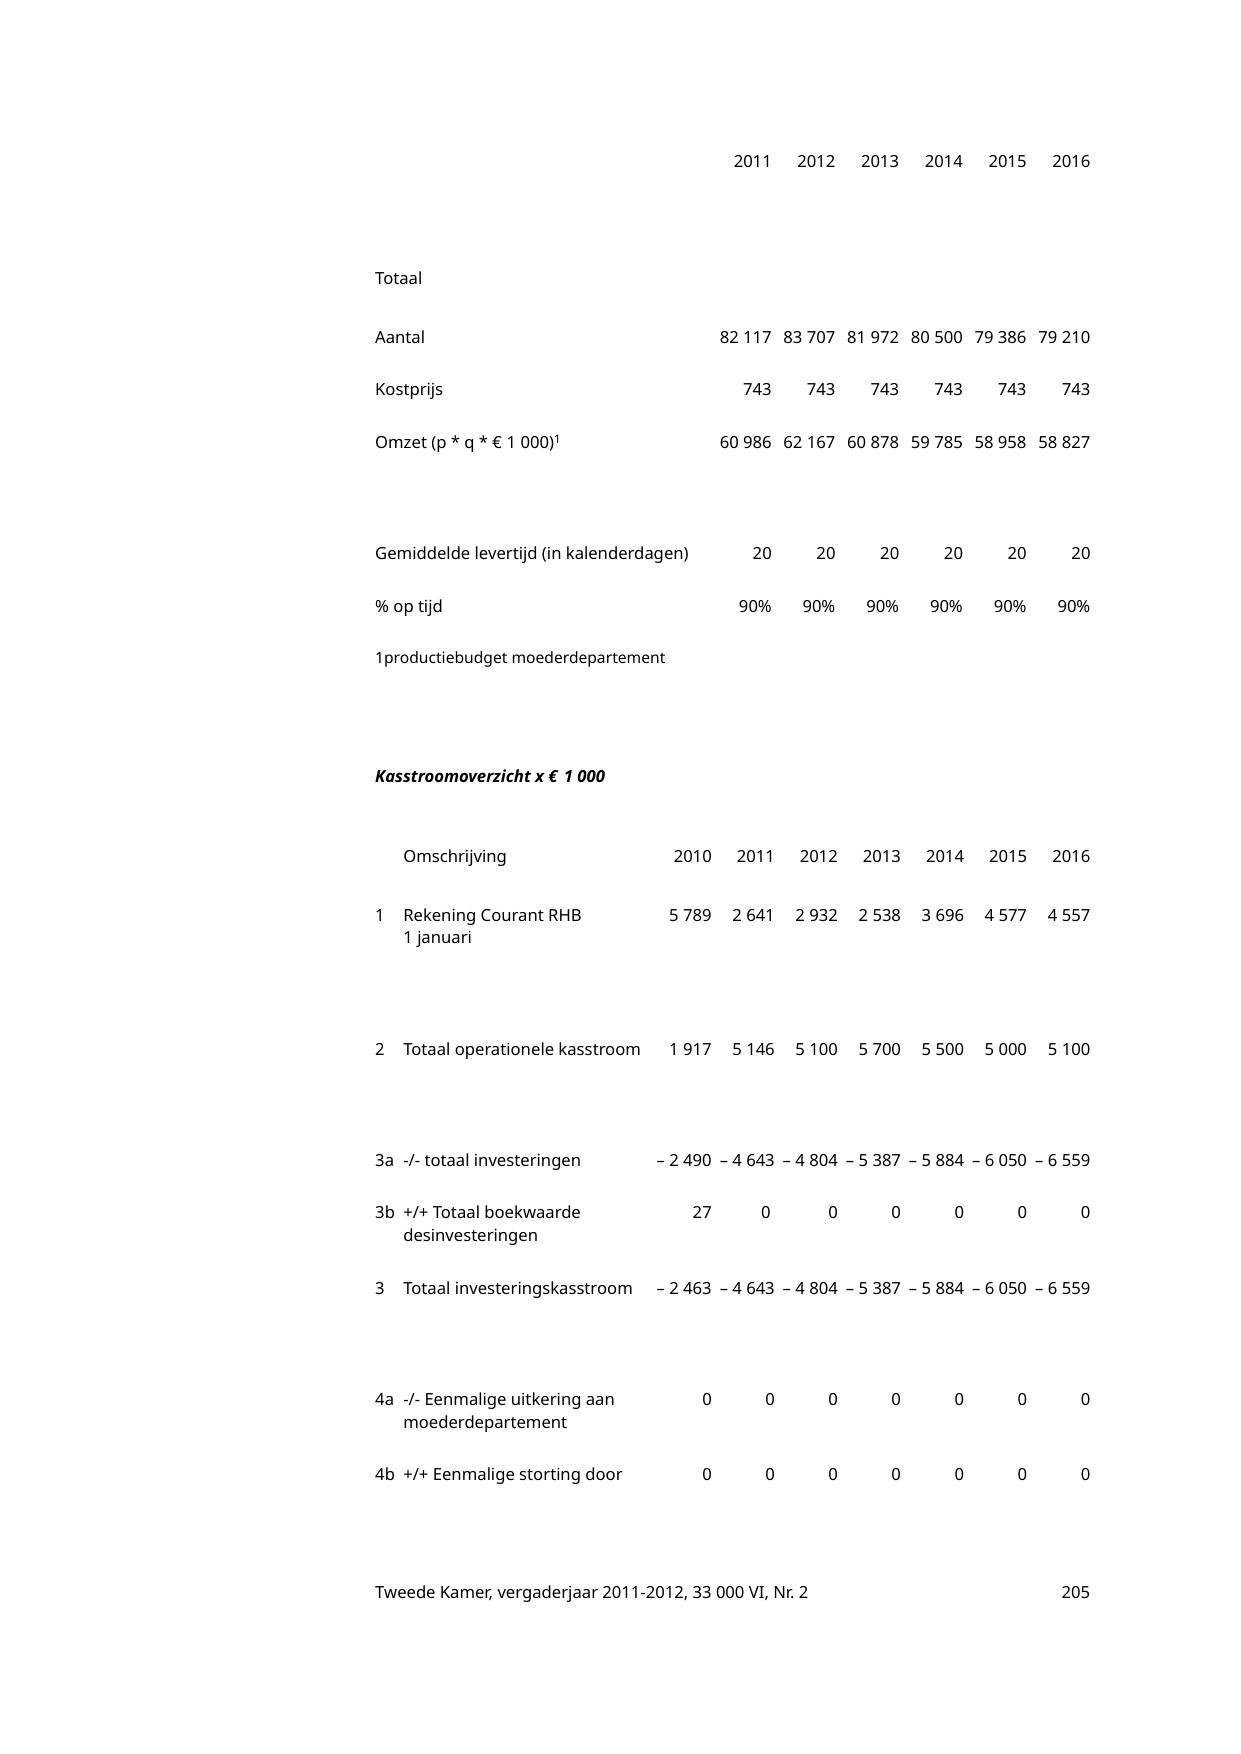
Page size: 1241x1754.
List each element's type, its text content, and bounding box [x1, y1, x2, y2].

table_cell 5 700 [838, 1037, 901, 1090]
table_cell 4 577 [964, 903, 1027, 979]
table_cell Totaal [375, 267, 708, 325]
table_cell +/+ Totaal boekwaarde desinvesteringen [403, 1201, 648, 1276]
table_cell [899, 267, 963, 325]
table_cell 79 210 [1026, 325, 1090, 378]
table_header 2014 [899, 150, 963, 208]
table_cell 90% [771, 595, 835, 647]
text Kasstroomoverzicht x € 1 000 [375, 764, 1090, 787]
table_cell 0 [1027, 1201, 1090, 1276]
table_cell 5 100 [1027, 1037, 1090, 1090]
table_cell [775, 1090, 838, 1148]
table_cell 80 500 [899, 325, 963, 378]
table_cell -/- totaal investeringen [403, 1148, 648, 1201]
table_cell 82 117 [708, 325, 771, 378]
table_cell Gemiddelde levertijd (in kalenderdagen) [375, 542, 708, 594]
table_cell Rekening Courant RHB 1 januari [403, 903, 648, 979]
table_cell 0 [775, 1201, 838, 1276]
table_header 2012 [775, 845, 838, 903]
table_cell [648, 1329, 711, 1387]
table_cell 5 789 [648, 903, 711, 979]
table_cell 3a [375, 1148, 403, 1201]
table_cell – 4 643 [711, 1148, 774, 1201]
table_header 2011 [708, 150, 771, 208]
table_cell 62 167 [771, 431, 835, 483]
table_cell [835, 484, 899, 542]
table_header 2011 [711, 845, 774, 903]
table_cell Totaal operationele kasstroom [403, 1037, 648, 1090]
table_cell – 4 804 [775, 1148, 838, 1201]
table_cell 0 [901, 1388, 964, 1463]
table_cell [1027, 1090, 1090, 1148]
table_header [375, 150, 708, 208]
table_cell 0 [838, 1388, 901, 1463]
table_cell 60 878 [835, 431, 899, 483]
table_cell – 6 050 [964, 1148, 1027, 1201]
table_cell [771, 209, 835, 267]
table_cell – 4 643 [711, 1276, 774, 1329]
table_cell [964, 1329, 1027, 1387]
table_cell – 6 559 [1027, 1276, 1090, 1329]
table_cell – 5 884 [901, 1276, 964, 1329]
table_cell 58 958 [963, 431, 1026, 483]
table_cell 60 986 [708, 431, 771, 483]
table_cell 90% [899, 595, 963, 647]
table_cell [711, 1090, 774, 1148]
table_cell [901, 1090, 964, 1148]
table_cell 90% [1026, 595, 1090, 647]
table_header 2016 [1026, 150, 1090, 208]
table_cell 743 [963, 378, 1026, 431]
table_cell 743 [835, 378, 899, 431]
table_cell [771, 484, 835, 542]
table_cell [771, 267, 835, 325]
table_cell [711, 979, 774, 1037]
table_cell [963, 484, 1026, 542]
table_cell 743 [771, 378, 835, 431]
table_header [375, 845, 403, 903]
table_cell 5 500 [901, 1037, 964, 1090]
table_cell 2 [375, 1037, 403, 1090]
table_header 2013 [838, 845, 901, 903]
table_cell +/+ Eenmalige storting door [403, 1463, 648, 1516]
table_cell 0 [964, 1388, 1027, 1463]
table_cell [964, 979, 1027, 1037]
table_cell 3 [375, 1276, 403, 1329]
table_cell 20 [1026, 542, 1090, 594]
table_cell 27 [648, 1201, 711, 1276]
table_cell 20 [835, 542, 899, 594]
table_cell – 2 490 [648, 1148, 711, 1201]
table_cell 0 [648, 1463, 711, 1516]
table_header 2012 [771, 150, 835, 208]
table_cell [775, 1329, 838, 1387]
table_cell 1productiebudget moederdepartement [375, 647, 1026, 706]
table_header 2014 [901, 845, 964, 903]
table_cell [708, 484, 771, 542]
table_header 2016 [1027, 845, 1090, 903]
table_cell 0 [901, 1463, 964, 1516]
table_cell [1026, 484, 1090, 542]
table_cell [711, 1329, 774, 1387]
table_cell 2 641 [711, 903, 774, 979]
table_cell [1027, 979, 1090, 1037]
table_cell 3 696 [901, 903, 964, 979]
table_cell – 5 884 [901, 1148, 964, 1201]
table_cell 79 386 [963, 325, 1026, 378]
table_cell 4b [375, 1463, 403, 1516]
table_cell 0 [1027, 1463, 1090, 1516]
table_cell 0 [775, 1388, 838, 1463]
table_cell 5 146 [711, 1037, 774, 1090]
table_cell 20 [708, 542, 771, 594]
table_cell [838, 1329, 901, 1387]
table_cell 83 707 [771, 325, 835, 378]
table_cell 4 557 [1027, 903, 1090, 979]
table_cell 3b [375, 1201, 403, 1276]
table_cell [403, 1090, 648, 1148]
table_header 2015 [964, 845, 1027, 903]
table_cell 743 [899, 378, 963, 431]
table_cell 90% [708, 595, 771, 647]
table_cell [1026, 267, 1090, 325]
table_header 2013 [835, 150, 899, 208]
table_cell Totaal investeringskasstroom [403, 1276, 648, 1329]
table_cell 1 917 [648, 1037, 711, 1090]
table_cell Omzet (p * q * € 1 000)1 [375, 431, 708, 483]
table_cell [648, 1090, 711, 1148]
table_cell 5 100 [775, 1037, 838, 1090]
table_cell -/- Eenmalige uitkering aan moederdepartement [403, 1388, 648, 1463]
table_cell 0 [775, 1463, 838, 1516]
table_cell [963, 209, 1026, 267]
table_cell – 5 387 [838, 1148, 901, 1201]
table_cell 2 538 [838, 903, 901, 979]
table_cell – 2 463 [648, 1276, 711, 1329]
table_cell [1026, 209, 1090, 267]
table_header Omschrijving [403, 845, 648, 903]
table_cell 20 [899, 542, 963, 594]
table_cell [375, 484, 708, 542]
table_cell 0 [964, 1463, 1027, 1516]
table_cell [708, 209, 771, 267]
table_cell [775, 979, 838, 1037]
table_cell [375, 979, 403, 1037]
table_cell 20 [771, 542, 835, 594]
table_cell 0 [648, 1388, 711, 1463]
table_cell 0 [838, 1201, 901, 1276]
table_cell [708, 267, 771, 325]
table_cell [835, 267, 899, 325]
table_cell [375, 1329, 403, 1387]
table_cell 81 972 [835, 325, 899, 378]
table_cell [901, 1329, 964, 1387]
table_cell [375, 1090, 403, 1148]
table_header 2010 [648, 845, 711, 903]
table_cell [964, 1090, 1027, 1148]
table_cell [403, 1329, 648, 1387]
table_cell [375, 209, 708, 267]
table_cell [838, 979, 901, 1037]
table_cell – 4 804 [775, 1276, 838, 1329]
table_cell [838, 1090, 901, 1148]
table_cell % op tijd [375, 595, 708, 647]
table_cell 0 [964, 1201, 1027, 1276]
table_cell 1 [375, 903, 403, 979]
table_cell 4a [375, 1388, 403, 1463]
table_cell Aantal [375, 325, 708, 378]
table_cell [403, 979, 648, 1037]
table_cell 90% [835, 595, 899, 647]
table_cell 58 827 [1026, 431, 1090, 483]
table_cell 0 [711, 1463, 774, 1516]
table_cell 743 [1026, 378, 1090, 431]
table_cell [899, 209, 963, 267]
table_cell – 6 559 [1027, 1148, 1090, 1201]
table_cell – 6 050 [964, 1276, 1027, 1329]
table_cell 743 [708, 378, 771, 431]
table_cell Kostprijs [375, 378, 708, 431]
table_cell 20 [963, 542, 1026, 594]
table_cell – 5 387 [838, 1276, 901, 1329]
table_cell 0 [711, 1388, 774, 1463]
table_header 2015 [963, 150, 1026, 208]
table_cell 0 [1027, 1388, 1090, 1463]
table_cell 2 932 [775, 903, 838, 979]
table_cell 0 [711, 1201, 774, 1276]
table_cell [899, 484, 963, 542]
table_cell 90% [963, 595, 1026, 647]
table_cell [1027, 1329, 1090, 1387]
table_cell [963, 267, 1026, 325]
table_cell [648, 979, 711, 1037]
table_cell [835, 209, 899, 267]
table_cell 0 [901, 1201, 964, 1276]
table_cell 0 [838, 1463, 901, 1516]
table_cell 5 000 [964, 1037, 1027, 1090]
table_cell [901, 979, 964, 1037]
table_cell 59 785 [899, 431, 963, 483]
